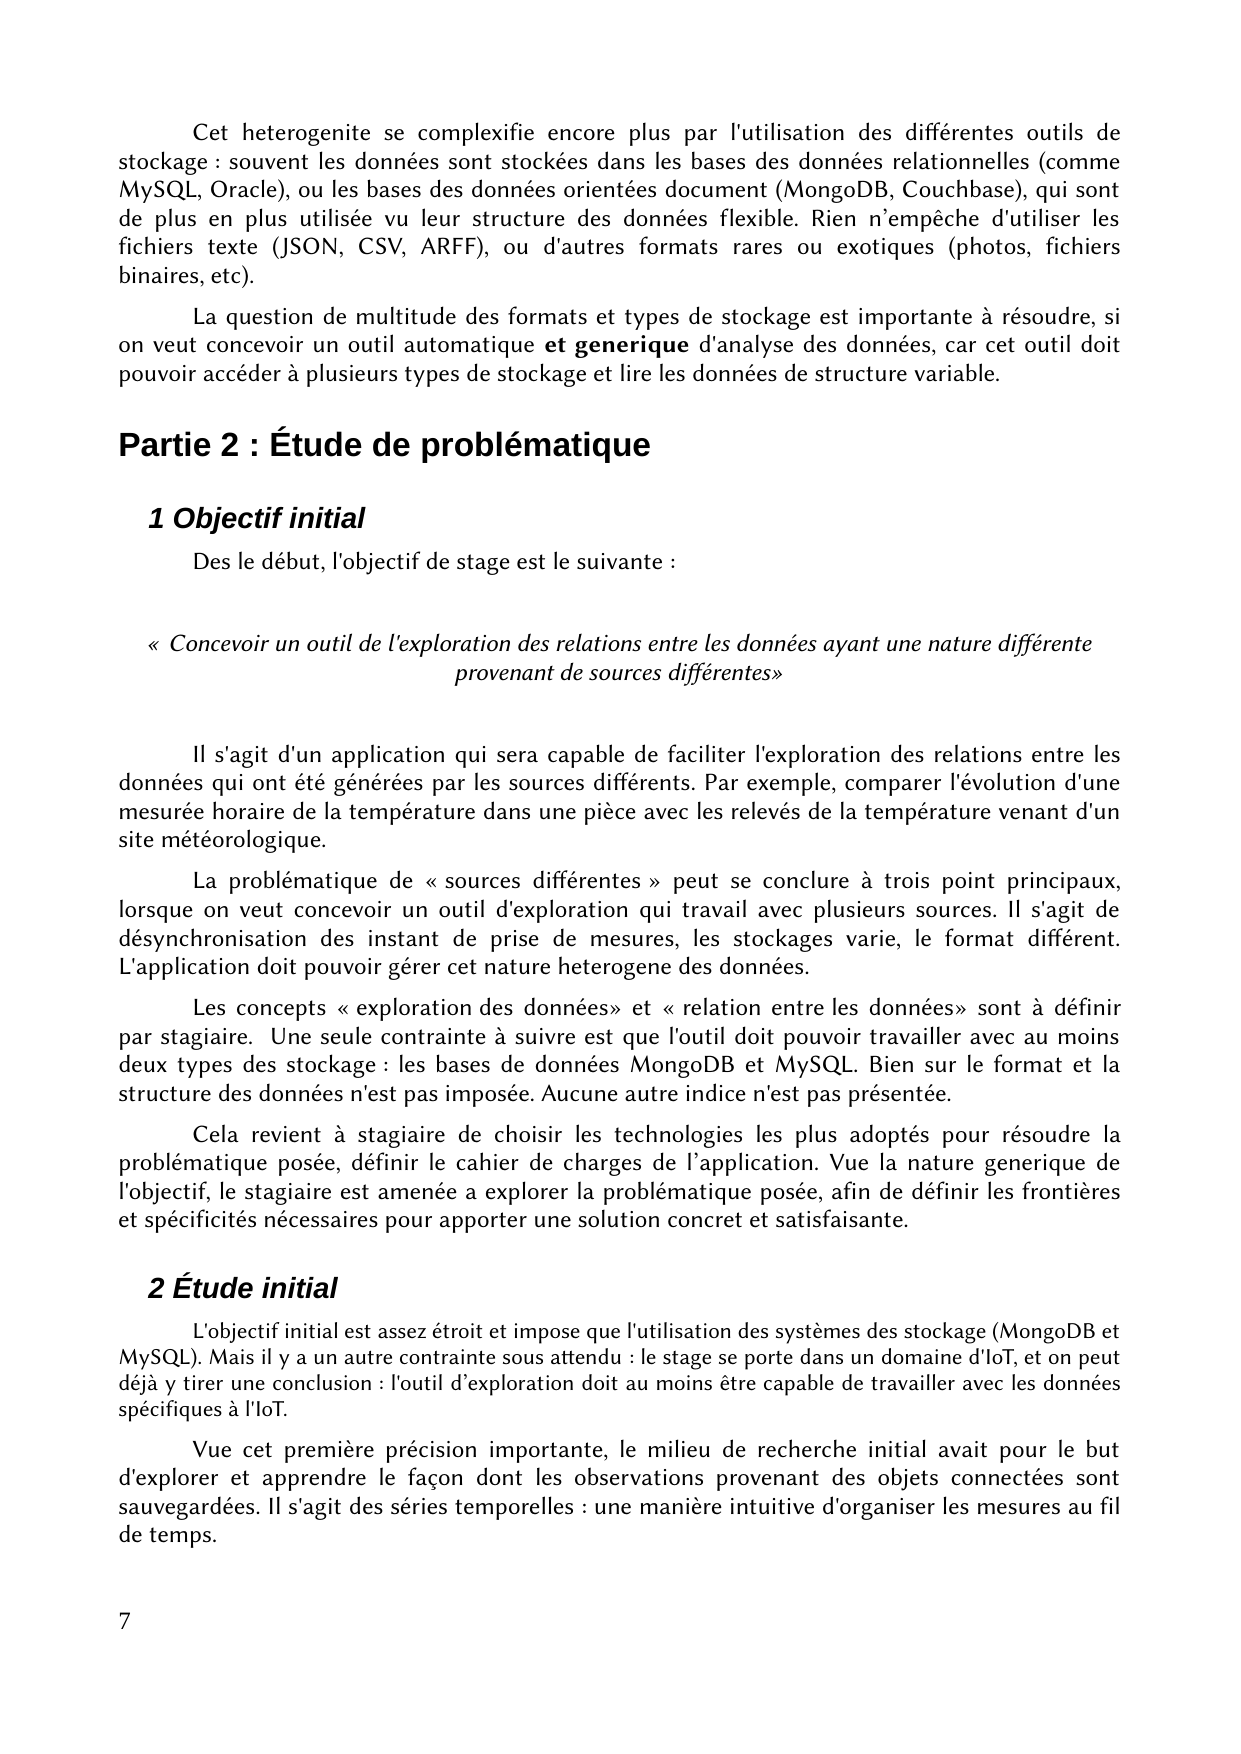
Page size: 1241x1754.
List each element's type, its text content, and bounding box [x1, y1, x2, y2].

text Cela revient à stagiaire de choisir les technologies les plus adoptés pour résoudre la problématique posée, définir le cahier de charges de l’application. Vue la nature generique de l'objectif, le stagiaire est amenée a explorer la problématique posée, afin de définir les frontières et spécificités nécessaires pour apporter une solution concret et satisfaisante. [118, 1120, 1122, 1234]
text La problématique de « sources différentes » peut se conclure à trois point principaux, lorsque on veut concevoir un outil d'exploration qui travail avec plusieurs sources. Il s'agit de désynchronisation des instant de prise de mesures, les stockages varie, le format différent. L'application doit pouvoir gérer cet nature heterogene des données. [118, 867, 1122, 981]
text L'objectif initial est assez étroit et impose que l'utilisation des systèmes des stockage (MongoDB et MySQL). Mais il y a un autre contrainte sous attendu : le stage se porte dans un domaine d'IoT, et on peut déjà y tirer une conclusion : l'outil d’exploration doit au moins être capable de travailler avec les données spécifiques à l'IoT. [118, 1318, 1122, 1422]
text Vue cet première précision importante, le milieu de recherche initial avait pour le but d'explorer et apprendre le façon dont les observations provenant des objets connectées sont sauvegardées. Il s'agit des séries temporelles : une manière intuitive d'organiser les mesures au fil de temps. [118, 1435, 1122, 1549]
text Les concepts « exploration des données» et « relation entre les données» sont à définir par stagiaire. Une seule contrainte à suivre est que l'outil doit pouvoir travailler avec au moins deux types des stockage : les bases de données MongoDB et MySQL. Bien sur le format et la structure des données n'est pas imposée. Aucune autre indice n'est pas présentée. [118, 993, 1122, 1107]
text Il s'agit d'un application qui sera capable de faciliter l'exploration des relations entre les données qui ont été générées par les sources différents. Par exemple, comparer l'évolution d'une mesurée horaire de la température dans une pièce avec les relevés de la température venant d'un site météorologique. [118, 740, 1122, 854]
subtitle Partie 2 : Étude de problématique [118, 425, 1122, 464]
subtitle Objectif initial [118, 501, 1122, 535]
text Cet heterogenite se complexifie encore plus par l'utilisation des différentes outils de stockage : souvent les données sont stockées dans les bases des données relationnelles (comme MySQL, Oracle), ou les bases des données orientées document (MongoDB, Couchbase), qui sont de plus en plus utilisée vu leur structure des données flexible. Rien n’empêche d'utiliser les fichiers texte (JSON, CSV, ARFF), ou d'autres formats rares ou exotiques (photos, fichiers binaires, etc). [118, 118, 1122, 289]
subtitle Étude initial [118, 1272, 1122, 1305]
text « Concevoir un outil de l'exploration des relations entre les données ayant une nature différente provenant de sources différentes» [118, 629, 1122, 686]
text La question de multitude des formats et types de stockage est importante à résoudre, si on veut concevoir un outil automatique et generique d'analyse des données, car cet outil doit pouvoir accéder à plusieurs types de stockage et lire les données de structure variable. [118, 302, 1122, 387]
text Des le début, l'objectif de stage est le suivante : [118, 547, 1122, 576]
